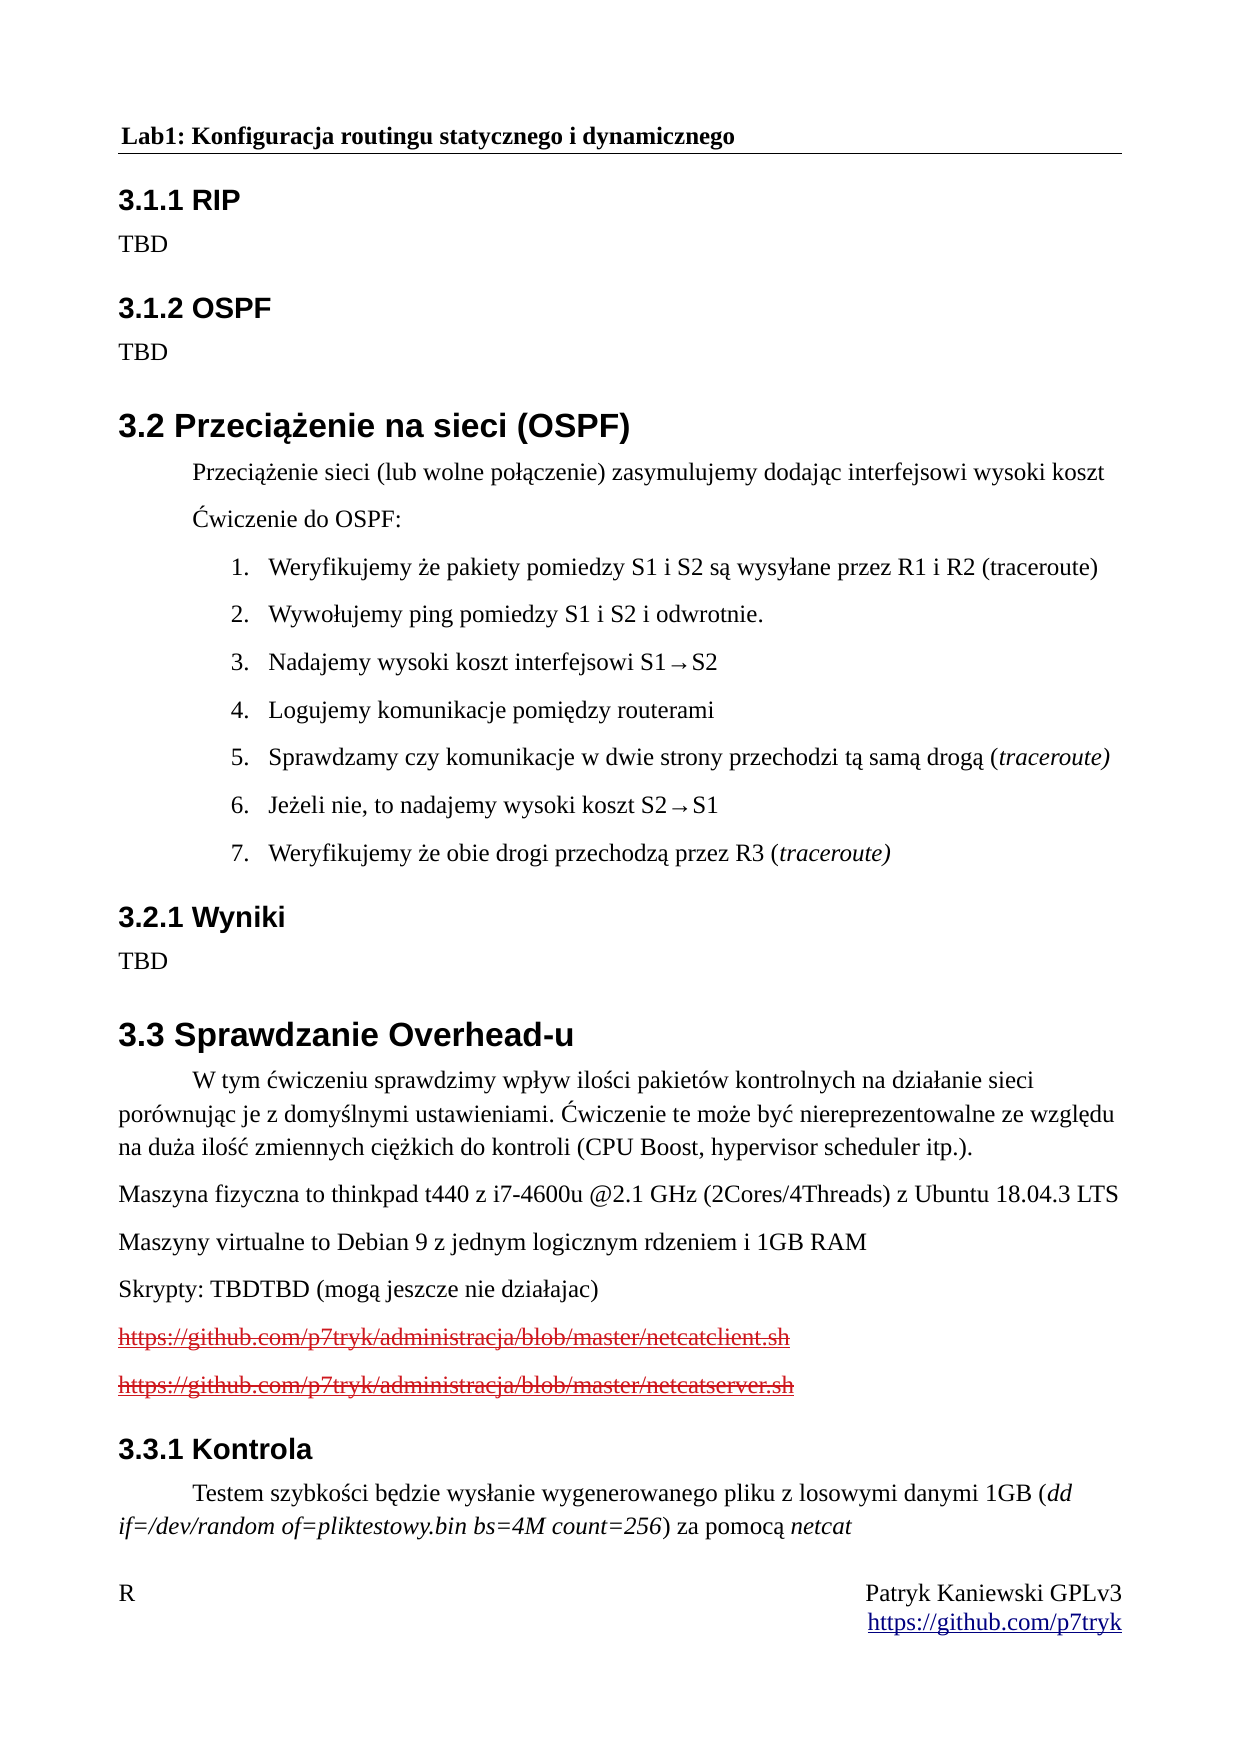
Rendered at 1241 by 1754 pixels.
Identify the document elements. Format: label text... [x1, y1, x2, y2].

list Weryfikujemy że pakiety pomiedzy S1 i S2 są wysyłane przez R1 i R2 (traceroute) [231, 552, 1122, 581]
text https://github.com/p7tryk/administracja/blob/master/netcatclient.sh [118, 1322, 1122, 1351]
text https://github.com/p7tryk/administracja/blob/master/netcatserver.sh [118, 1370, 1122, 1398]
subtitle 3.1.1 RIP [118, 182, 1122, 216]
text Testem szybkości będzie wysłanie wygenerowanego pliku z losowymi danymi 1GB (dd if=/dev/random of=pliktestowy.bin bs=4M count=256) za pomocą netcat [118, 1478, 1122, 1540]
text TBD [118, 229, 1122, 257]
text Maszyny virtualne to Debian 9 z jednym logicznym rdzeniem i 1GB RAM [118, 1227, 1122, 1256]
subtitle 3.2.1 Wyniki [118, 900, 1122, 933]
text W tym ćwiczeniu sprawdzimy wpływ ilości pakietów kontrolnych na działanie sieci porównując je z domyślnymi ustawieniami. Ćwiczenie te może być niereprezentowalne ze względu na duża ilość zmiennych ciężkich do kontroli (CPU Boost, hypervisor scheduler itp.). [118, 1066, 1122, 1160]
subtitle 3.3.1 Kontrola [118, 1432, 1122, 1466]
text Przeciążenie sieci (lub wolne połączenie) zasymulujemy dodając interfejsowi wysoki koszt [118, 457, 1122, 486]
text TBD [118, 946, 1122, 975]
list Wywołujemy ping pomiedzy S1 i S2 i odwrotnie. [231, 599, 1122, 628]
list Nadajemy wysoki koszt interfejsowi S1→S2 [231, 647, 1122, 676]
text Maszyna fizyczna to thinkpad t440 z i7-4600u @2.1 GHz (2Cores/4Threads) z Ubuntu 18.04.3 LTS [118, 1179, 1122, 1208]
list Logujemy komunikacje pomiędzy routerami [231, 695, 1122, 723]
list Sprawdzamy czy komunikacje w dwie strony przechodzi tą samą drogą (traceroute) [231, 742, 1122, 771]
subtitle 3.1.2 OSPF [118, 291, 1122, 325]
subtitle 3.3 Sprawdzanie Overhead-u [118, 1014, 1122, 1053]
list Weryfikujemy że obie drogi przechodzą przez R3 (traceroute) [231, 838, 1122, 866]
text Ćwiczenie do OSPF: [118, 504, 1122, 533]
subtitle 3.2 Przeciążenie na sieci (OSPF) [118, 406, 1122, 444]
list Jeżeli nie, to nadajemy wysoki koszt S2→S1 [231, 790, 1122, 819]
text Skrypty: TBDTBD (mogą jeszcze nie działajac) [118, 1274, 1122, 1303]
text TBD [118, 337, 1122, 366]
